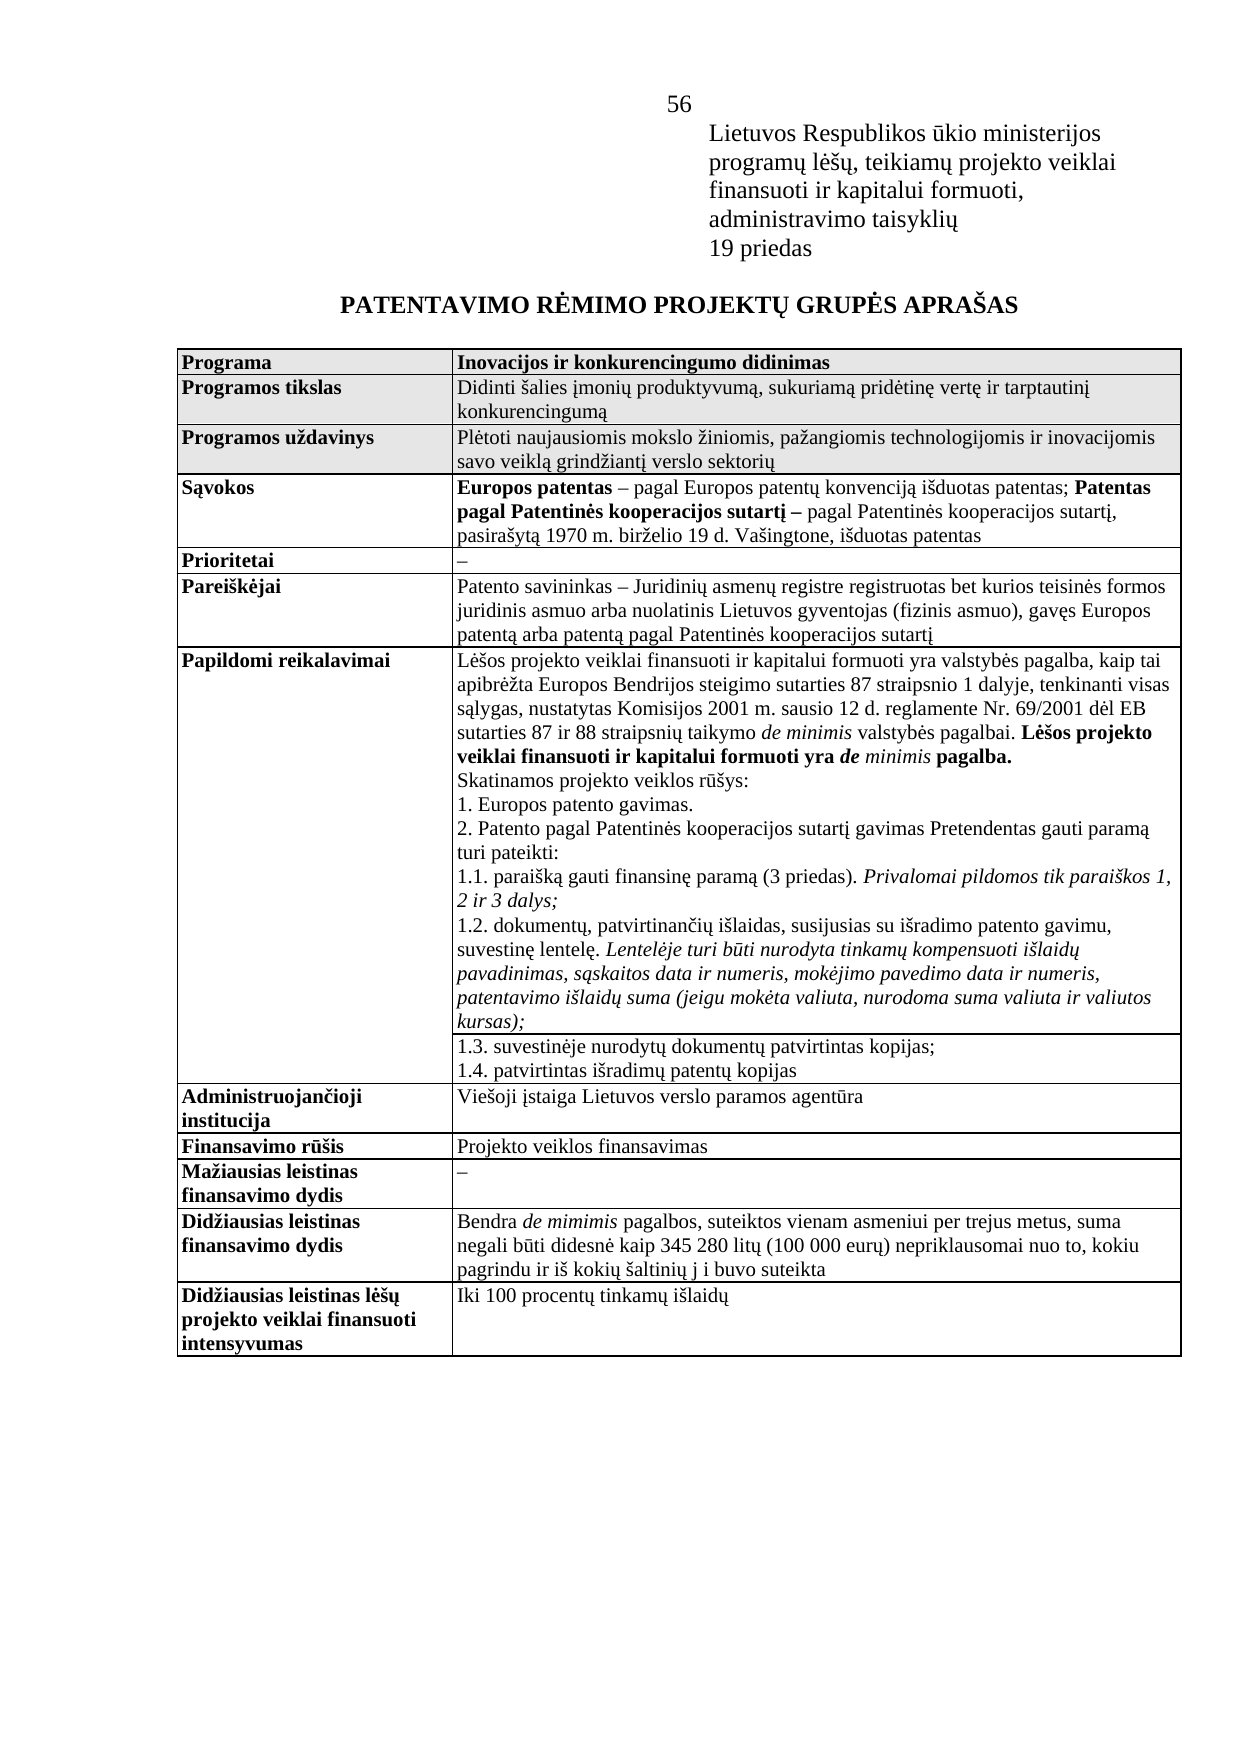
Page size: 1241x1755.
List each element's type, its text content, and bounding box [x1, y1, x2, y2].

table_cell Viešoji įstaiga Lietuvos verslo paramos agentūra [453, 1084, 1180, 1132]
table_header Programa [178, 350, 452, 374]
table_cell Programos uždavinys [178, 425, 452, 473]
text 19 priedas [177, 233, 1181, 262]
text finansuoti ir kapitalui formuoti, [177, 176, 1181, 204]
text PATENTAVIMO RĖMIMO PROJEKTŲ GRUPĖS APRAŠAS [177, 291, 1181, 319]
table_cell Iki 100 procentų tinkamų išlaidų [453, 1283, 1180, 1355]
table_cell Didžiausias leistinas finansavimo dydis [178, 1209, 452, 1281]
table_cell Papildomi reikalavimai [178, 648, 452, 1082]
table_cell Programos tikslas [178, 375, 452, 423]
text administravimo taisyklių [177, 204, 1181, 233]
table_cell – [453, 1160, 1180, 1207]
table_header Inovacijos ir konkurencingumo didinimas [453, 350, 1180, 374]
text programų lėšų, teikiamų projekto veiklai [177, 147, 1181, 176]
table_cell Didinti šalies įmonių produktyvumą, sukuriamą pridėtinę vertę ir tarptautinį konkurencingumą [453, 375, 1180, 423]
table_cell Plėtoti naujausiomis mokslo žiniomis, pažangiomis technologijomis ir inovacijomis savo veiklą grindžiantį verslo sektorių [453, 425, 1180, 473]
text Lietuvos Respublikos ūkio ministerijos [709, 118, 1181, 147]
table_cell Pareiškėjai [178, 574, 452, 646]
table_cell – [453, 548, 457, 572]
table_cell Sąvokos [178, 475, 452, 547]
